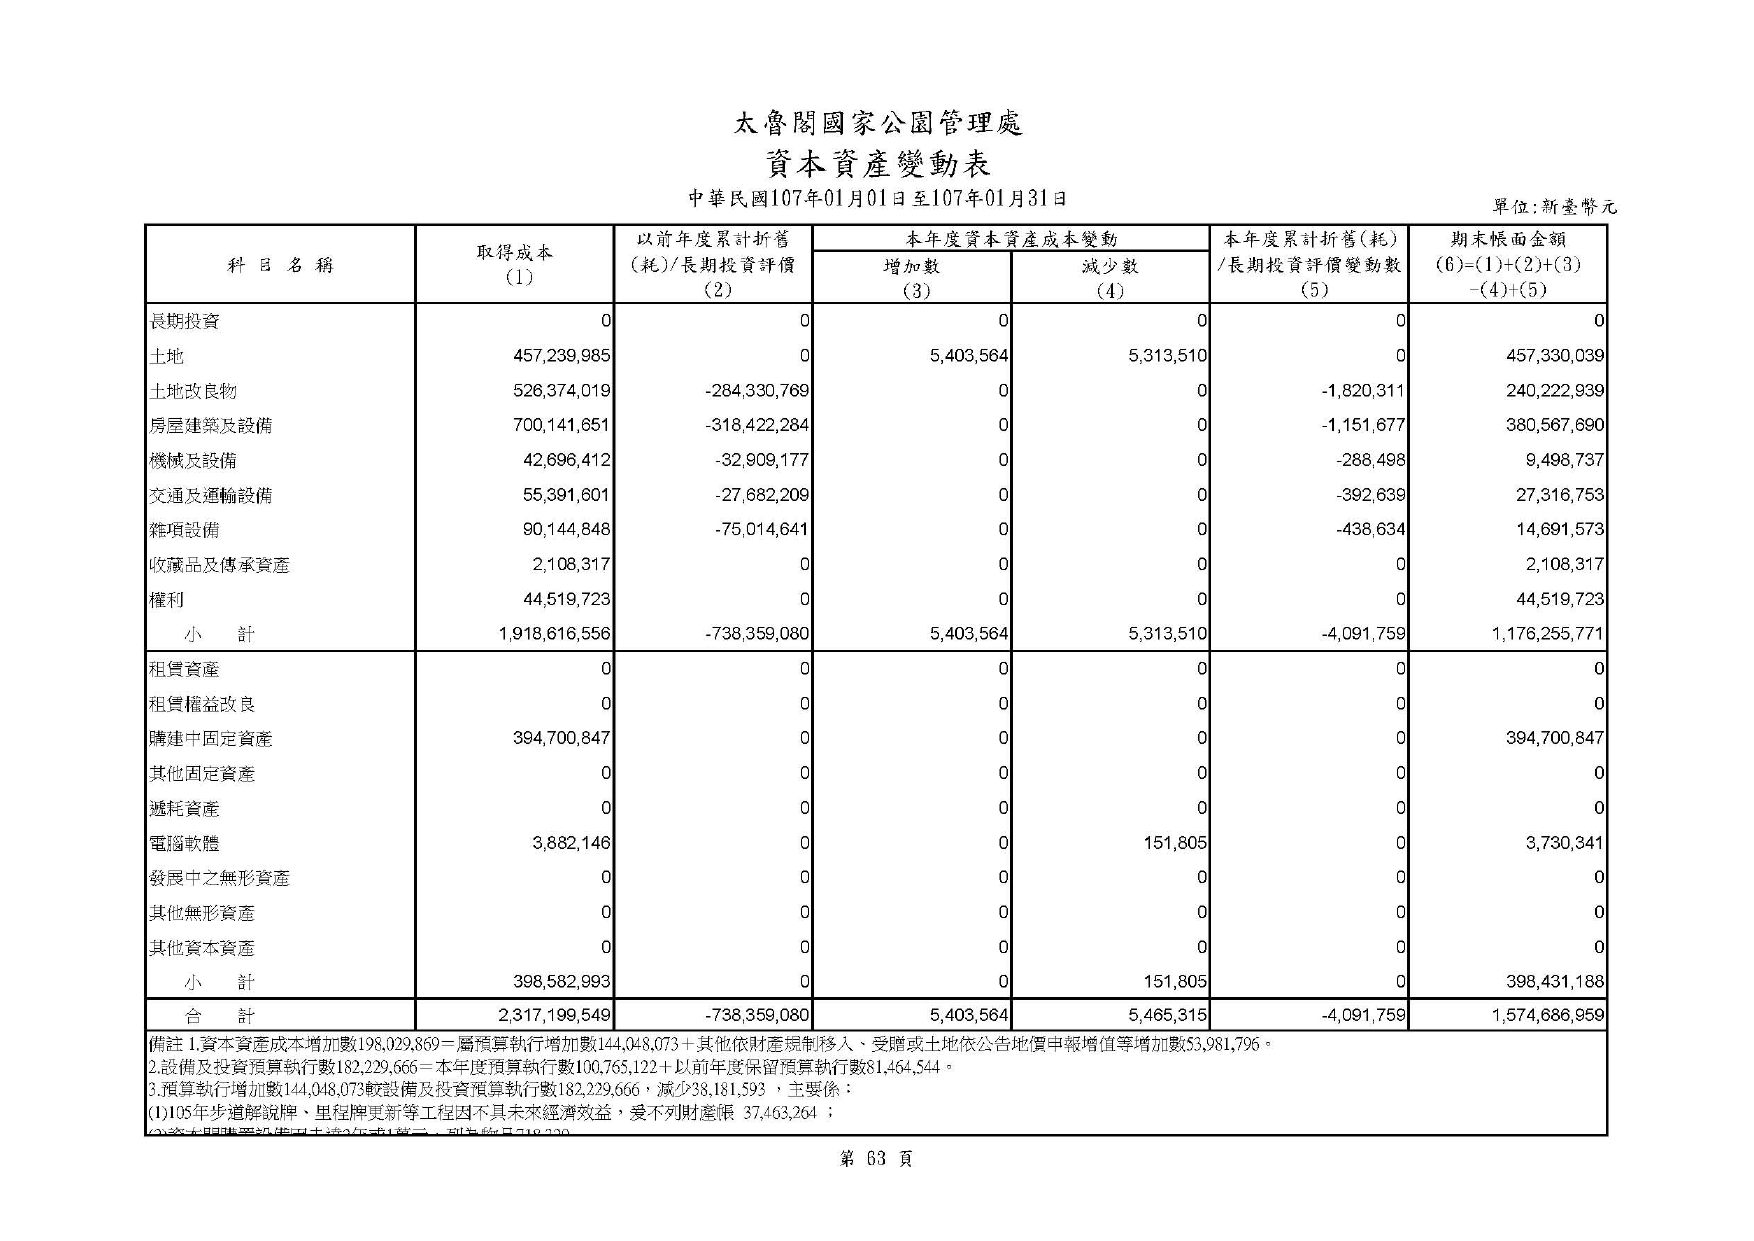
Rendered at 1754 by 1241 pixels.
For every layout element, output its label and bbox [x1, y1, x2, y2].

picture [59, 59, 1695, 1216]
